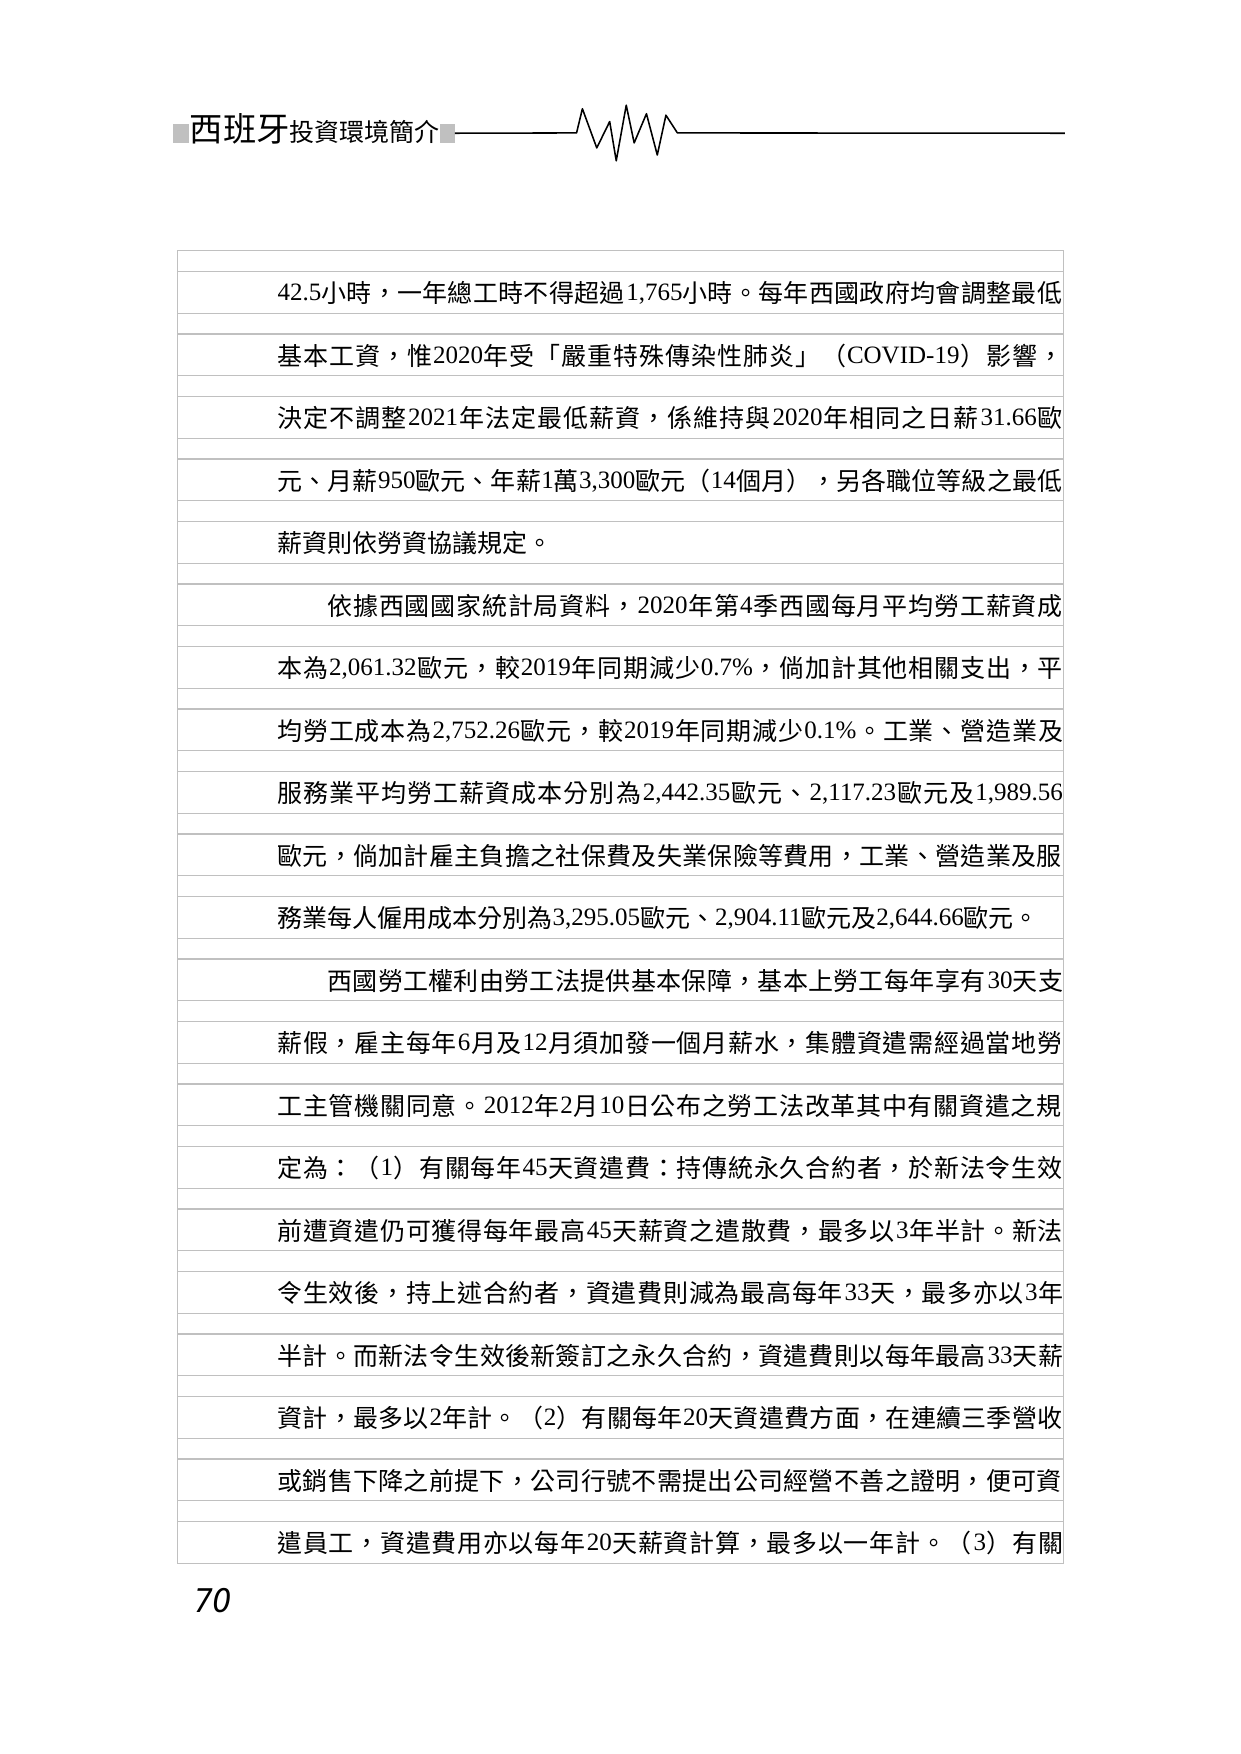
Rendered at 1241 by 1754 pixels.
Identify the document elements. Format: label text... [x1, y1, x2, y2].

text [277, 314, 1063, 333]
text [277, 1314, 1063, 1333]
text 或銷售下降之前提下，公司行號不需提出公司經營不善之證明，便可資 [277, 1460, 1063, 1500]
text [277, 501, 1063, 521]
text [277, 751, 1063, 771]
text [277, 939, 1063, 958]
text 本為2,061.32歐元，較2019年同期減少0.7%，倘加計其他相關支出，平 [277, 647, 1063, 688]
text 令生效後，持上述合約者，資遣費則減為最高每年33天，最多亦以3年 [277, 1272, 1063, 1313]
text [277, 1189, 1063, 1208]
text [277, 251, 1063, 271]
text 基本工資，惟2020年受「嚴重特殊傳染性肺炎」（COVID-19）影響， [277, 335, 1063, 375]
text [277, 564, 1063, 583]
text 歐元，倘加計雇主負擔之社保費及失業保險等費用，工業、營造業及服 [277, 835, 1063, 875]
text 遣員工，資遣費用亦以每年20天薪資計算，最多以一年計。（3）有關 [277, 1522, 1063, 1563]
text [277, 689, 1063, 708]
text 薪假，雇主每年6月及12月須加發一個月薪水，集體資遣需經過當地勞 [277, 1022, 1063, 1063]
text [277, 814, 1063, 833]
text 元、月薪950歐元、年薪1萬3,300歐元（14個月），另各職位等級之最低 [277, 460, 1063, 500]
text 務業每人僱用成本分別為3,295.05歐元、2,904.11歐元及2,644.66歐元。 [277, 897, 1063, 938]
text 西國勞工權利由勞工法提供基本保障，基本上勞工每年享有30天支 [277, 960, 1063, 1000]
text [277, 1001, 1063, 1021]
text 資計，最多以2年計。（2）有關每年20天資遣費方面，在連續三季營收 [277, 1397, 1063, 1438]
text 均勞工成本為2,752.26歐元，較2019年同期減少0.1%。工業、營造業及 [277, 710, 1063, 750]
text [277, 876, 1063, 896]
text 定為：（1）有關每年45天資遣費：持傳統永久合約者，於新法令生效 [277, 1147, 1063, 1188]
text 半計。而新法令生效後新簽訂之永久合約，資遣費則以每年最高33天薪 [277, 1335, 1063, 1375]
text [277, 1501, 1063, 1521]
text [277, 376, 1063, 396]
text [277, 1064, 1063, 1083]
text 42.5小時，一年總工時不得超過1,765小時。每年西國政府均會調整最低 [277, 272, 1063, 313]
text [277, 439, 1063, 458]
text [277, 1126, 1063, 1146]
text 前遭資遣仍可獲得每年最高45天薪資之遣散費，最多以3年半計。新法 [277, 1210, 1063, 1250]
text 服務業平均勞工薪資成本分別為2,442.35歐元、2,117.23歐元及1,989.56 [277, 772, 1063, 813]
text 依據西國國家統計局資料，2020年第4季西國每月平均勞工薪資成 [277, 585, 1063, 625]
text 薪資則依勞資協議規定。 [277, 522, 1063, 563]
text 決定不調整2021年法定最低薪資，係維持與2020年相同之日薪31.66歐 [277, 397, 1063, 438]
text [277, 1251, 1063, 1271]
text 工主管機關同意。2012年2月10日公布之勞工法改革其中有關資遣之規 [277, 1085, 1063, 1125]
text [277, 1376, 1063, 1396]
text [277, 626, 1063, 646]
text [277, 1439, 1063, 1458]
